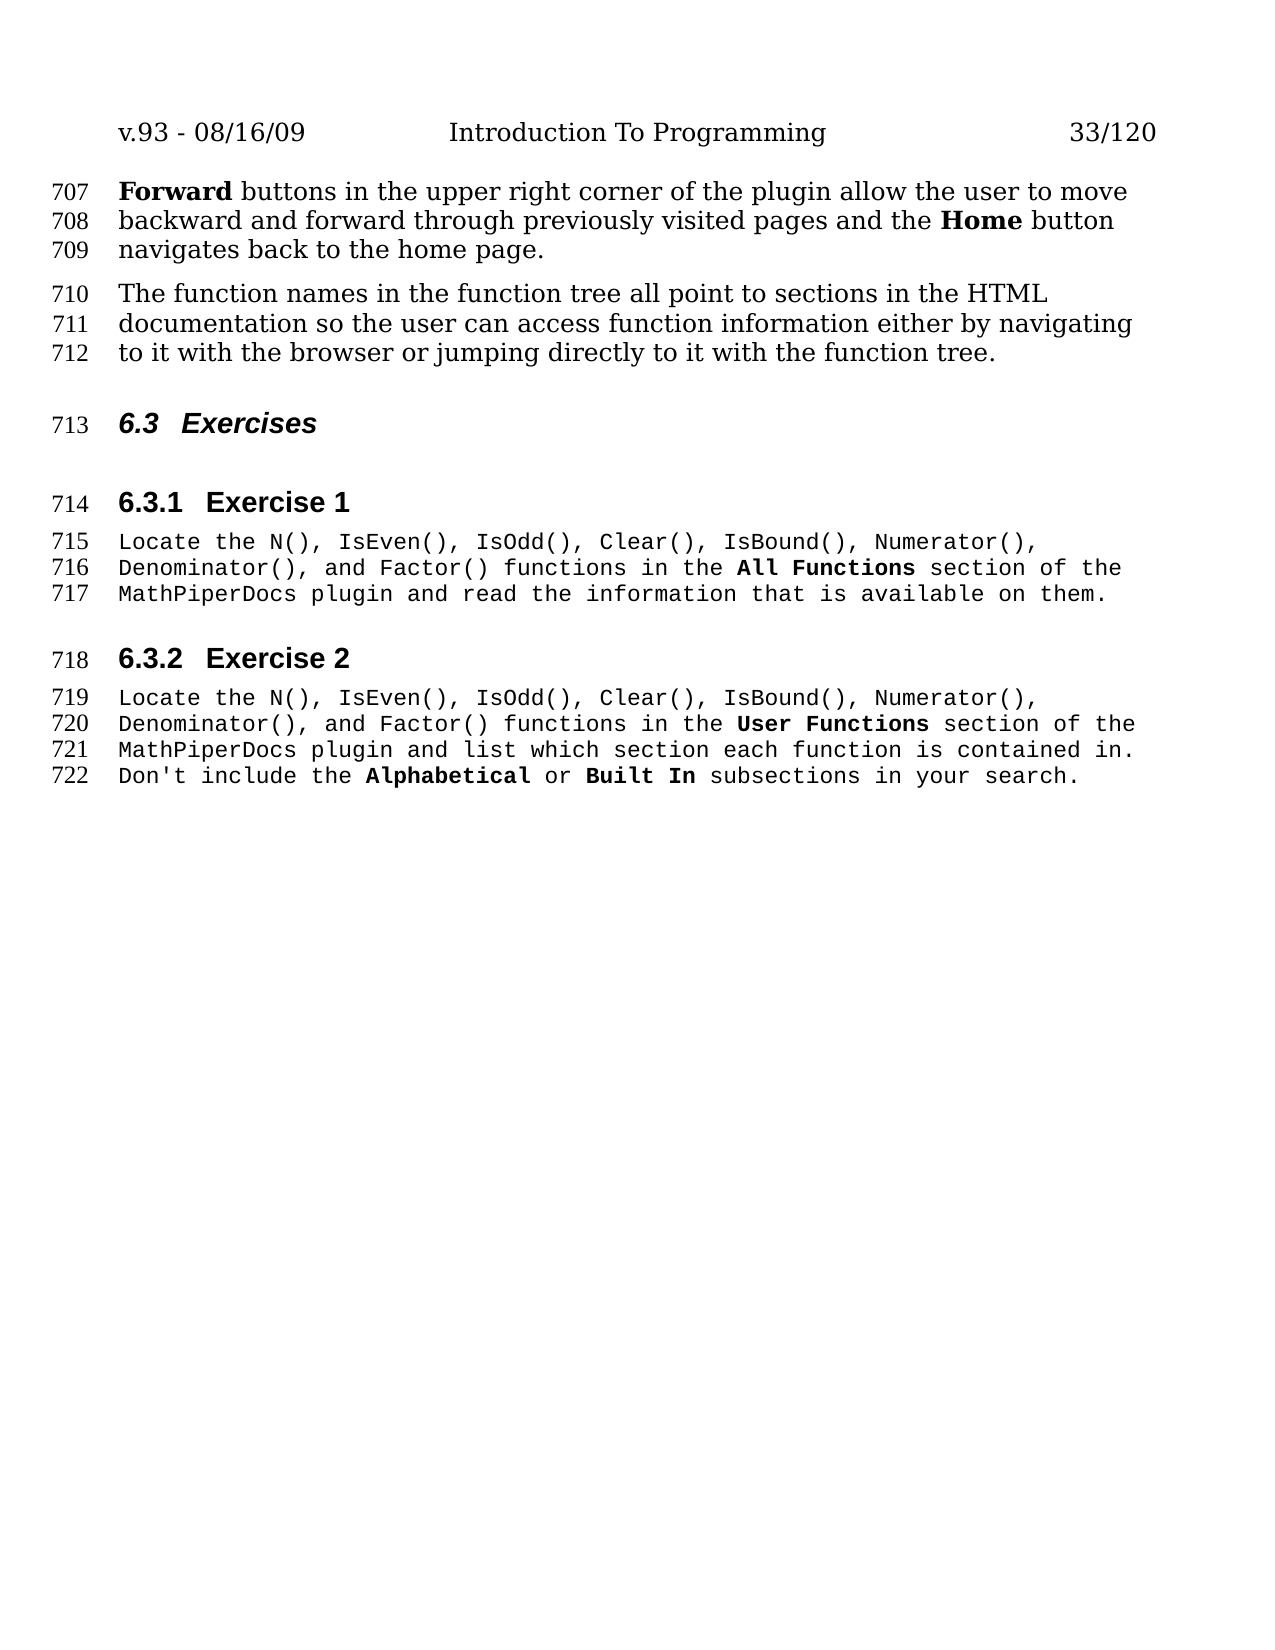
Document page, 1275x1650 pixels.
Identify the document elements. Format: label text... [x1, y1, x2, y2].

text Forward buttons in the upper right corner of the plugin allow the user to move backward and forward through previously visited pages and the Home button navigates back to the home page. [118, 177, 1157, 265]
text Locate the N(), IsEven(), IsOdd(), Clear(), IsBound(), Numerator(), Denominator(), and Factor() functions in the All Functions section of the MathPiperDocs plugin and read the information that is available on them. [118, 530, 1157, 608]
subtitle Exercise 2 [118, 641, 1157, 675]
text Locate the N(), IsEven(), IsOdd(), Clear(), IsBound(), Numerator(), Denominator(), and Factor() functions in the User Functions section of the MathPiperDocs plugin and list which section each function is contained in. Don't include the Alphabetical or Built In subsections in your search. [118, 687, 1157, 790]
text The function names in the function tree all point to sections in the HTML documentation so the user can access function information either by navigating to it with the browser or jumping directly to it with the function tree. [118, 280, 1157, 367]
subtitle Exercises [118, 406, 1157, 440]
subtitle Exercise 1 [118, 485, 1157, 518]
